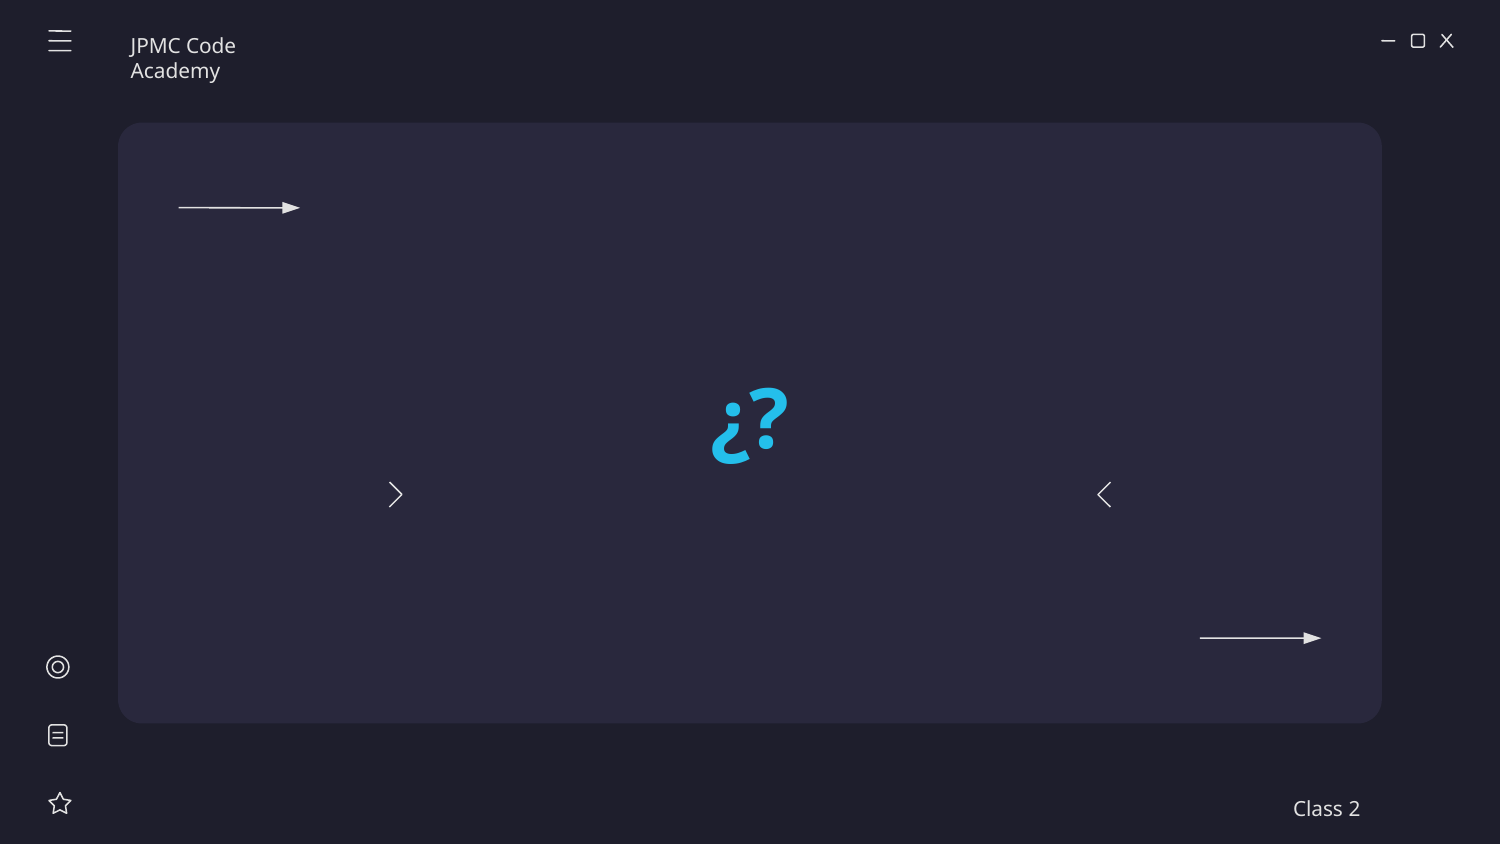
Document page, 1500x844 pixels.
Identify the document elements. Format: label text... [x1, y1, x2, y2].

text_box ¿? [294, 308, 1206, 522]
text_box Class 2 [1278, 780, 1453, 826]
text_box JPMC Code Academy [130, 18, 306, 64]
